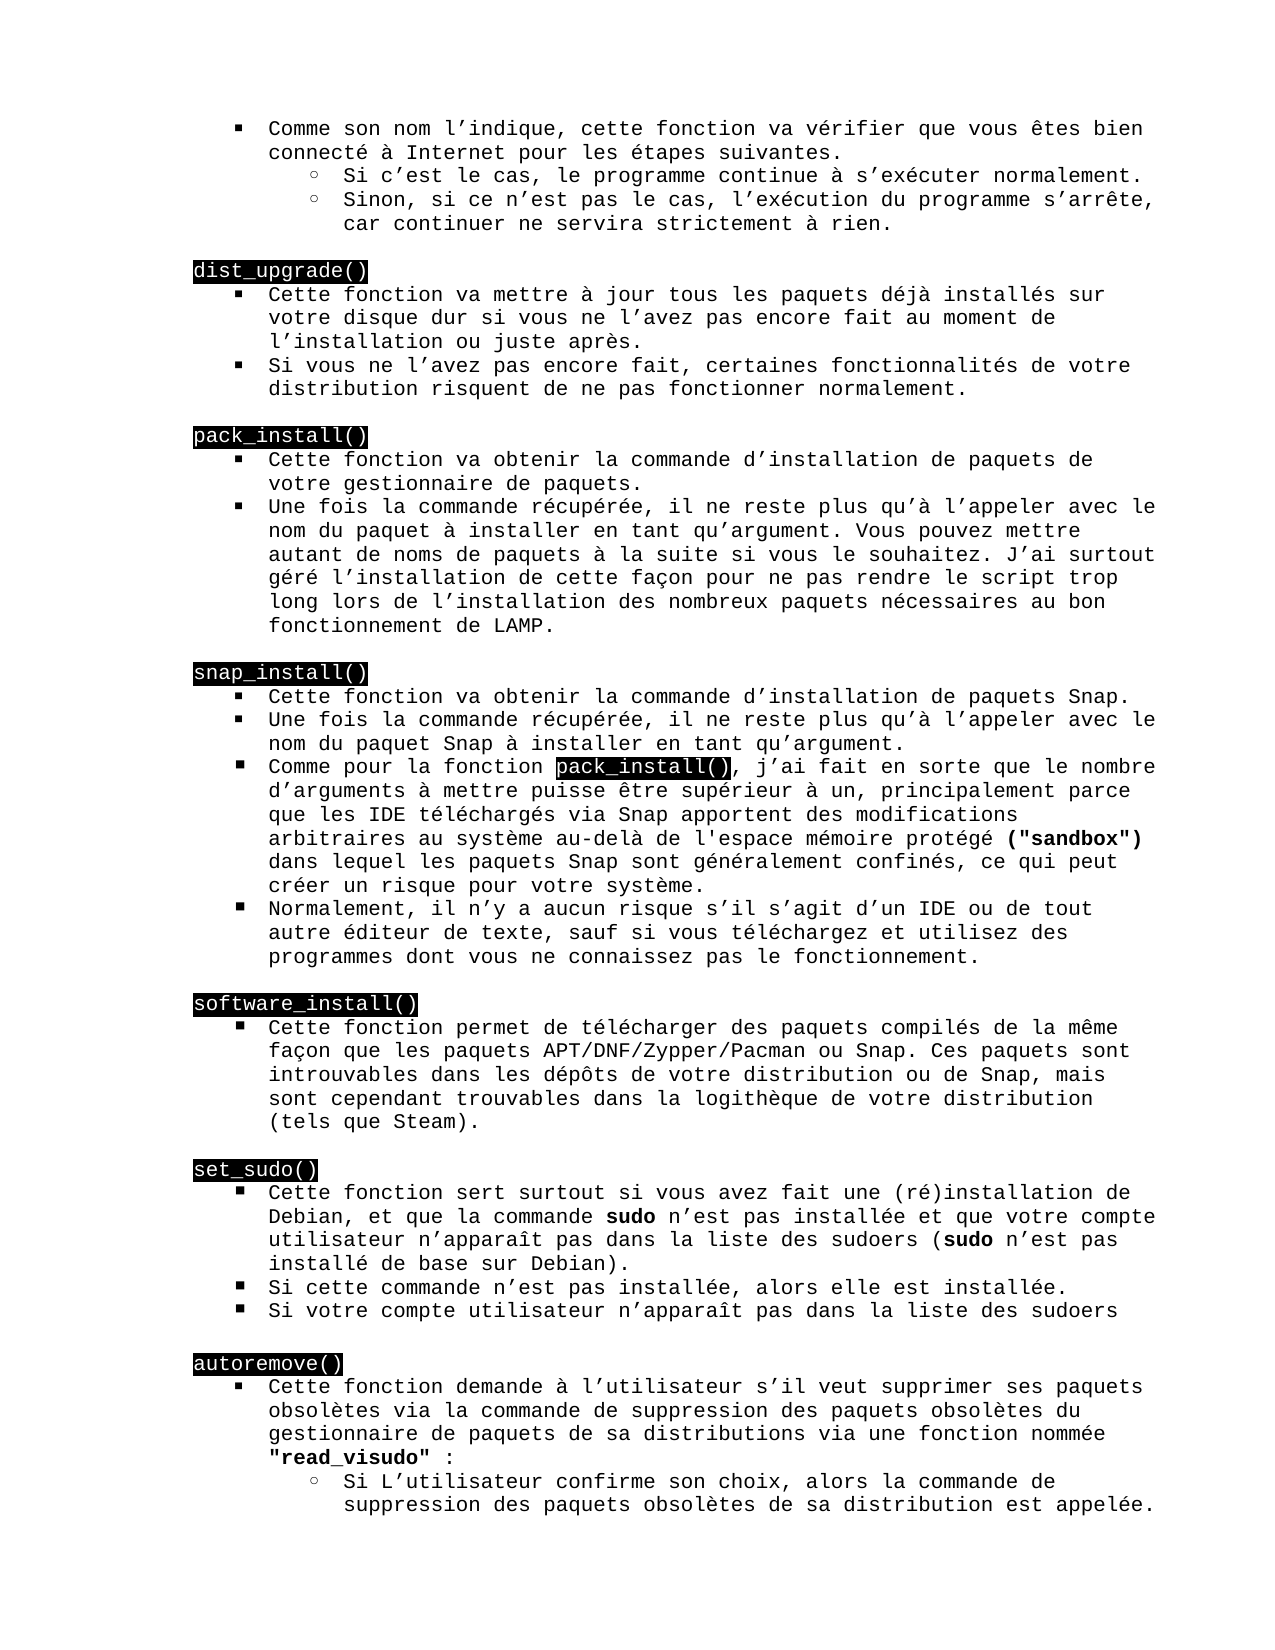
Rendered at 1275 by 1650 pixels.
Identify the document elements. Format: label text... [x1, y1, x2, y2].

list Normalement, il n’y a aucun risque s’il s’agit d’un IDE ou de tout autre éditeur de texte, sauf si vous téléchargez et utilisez des programmes dont vous ne connaissez pas le fonctionnement. [231, 898, 1157, 969]
list Si L’utilisateur confirme son choix, alors la commande de suppression des paquets obsolètes de sa distribution est appelée. [306, 1471, 1157, 1518]
list pack_install() [156, 426, 1157, 449]
list Une fois la commande récupérée, il ne reste plus qu’à l’appeler avec le nom du paquet Snap à installer en tant qu’argument. [231, 709, 1157, 757]
list Cette fonction permet de télécharger des paquets compilés de la même façon que les paquets APT/DNF/Zypper/Pacman ou Snap. Ces paquets sont introuvables dans les dépôts de votre distribution ou de Snap, mais sont cependant trouvables dans la logithèque de votre distribution (tels que Steam). [231, 1017, 1157, 1135]
list Cette fonction demande à l’utilisateur s’il veut supprimer ses paquets obsolètes via la commande de suppression des paquets obsolètes du gestionnaire de paquets de sa distributions via une fonction nommée "read_visudo" : [231, 1376, 1157, 1471]
list Cette fonction sert surtout si vous avez fait une (ré)installation de Debian, et que la commande sudo n’est pas installée et que votre compte utilisateur n’apparaît pas dans la liste des sudoers (sudo n’est pas installé de base sur Debian). [231, 1182, 1157, 1277]
list Une fois la commande récupérée, il ne reste plus qu’à l’appeler avec le nom du paquet à installer en tant qu’argument. Vous pouvez mettre autant de noms de paquets à la suite si vous le souhaitez. J’ai surtout géré l’installation de cette façon pour ne pas rendre le script trop long lors de l’installation des nombreux paquets nécessaires au bon fonctionnement de LAMP. [231, 496, 1157, 638]
list Comme son nom l’indique, cette fonction va vérifier que vous êtes bien connecté à Internet pour les étapes suivantes. [231, 118, 1157, 165]
list Si c’est le cas, le programme continue à s’exécuter normalement. [306, 165, 1157, 189]
list Comme pour la fonction pack_install(), j’ai fait en sorte que le nombre d’arguments à mettre puisse être supérieur à un, principalement parce que les IDE téléchargés via Snap apportent des modifications arbitraires au système au-delà de l'espace mémoire protégé ("sandbox") dans lequel les paquets Snap sont généralement confinés, ce qui peut créer un risque pour votre système. [231, 757, 1157, 898]
list Si cette commande n’est pas installée, alors elle est installée. [231, 1277, 1157, 1300]
list dist_upgrade() [156, 260, 1157, 284]
list Si votre compte utilisateur n’apparaît pas dans la liste des sudoers [231, 1300, 1157, 1324]
list Cette fonction va obtenir la commande d’installation de paquets de votre gestionnaire de paquets. [231, 449, 1157, 496]
list Cette fonction va obtenir la commande d’installation de paquets Snap. [231, 686, 1157, 709]
list autoremove() [156, 1352, 1157, 1376]
list software_install() [156, 993, 1157, 1017]
list Sinon, si ce n’est pas le cas, l’exécution du programme s’arrête, car continuer ne servira strictement à rien. [306, 189, 1157, 236]
list set_sudo() [156, 1158, 1157, 1182]
list Cette fonction va mettre à jour tous les paquets déjà installés sur votre disque dur si vous ne l’avez pas encore fait au moment de l’installation ou juste après. [231, 284, 1157, 354]
list Si vous ne l’avez pas encore fait, certaines fonctionnalités de votre distribution risquent de ne pas fonctionner normalement. [231, 354, 1157, 402]
list snap_install() [156, 662, 1157, 686]
